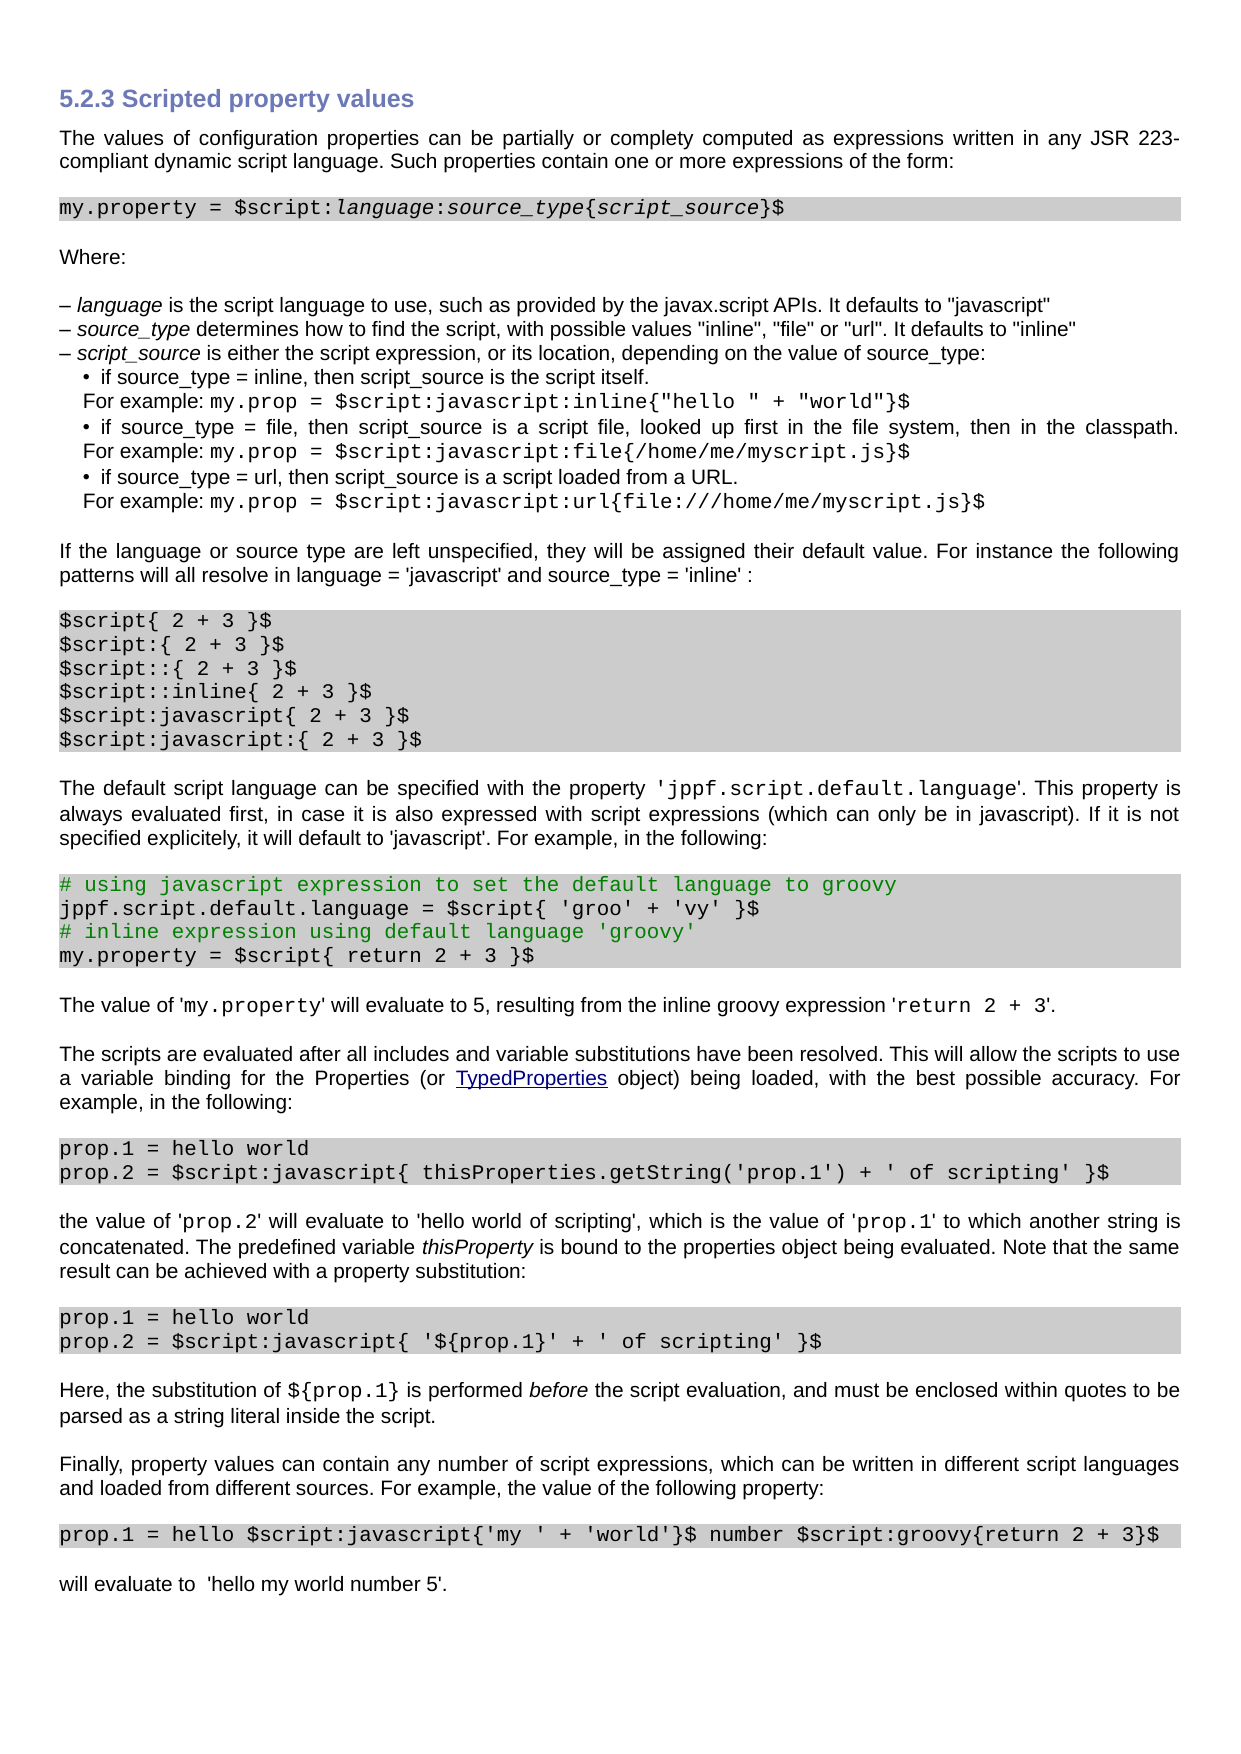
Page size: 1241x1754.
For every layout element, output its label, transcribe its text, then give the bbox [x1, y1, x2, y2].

list if source_type = file, then script_source is a script file, looked up first in the file system, then in the classpath. For example: my.prop = $script:javascript:file{/home/me/myscript.js}$ [83, 415, 1181, 465]
text my.property = $script{ return 2 + 3 }$ [59, 945, 1181, 968]
text my.property = $script:language:source_type{script_source}$ [59, 197, 1181, 221]
text # using javascript expression to set the default language to groovy [59, 874, 1181, 898]
list script_source is either the script expression, or its location, depending on the value of source_type: [59, 341, 1181, 365]
text prop.1 = hello world [59, 1138, 1181, 1162]
text prop.1 = hello world [59, 1307, 1181, 1331]
list if source_type = url, then script_source is a script loaded from a URL. For example: my.prop = $script:javascript:url{file:///home/me/myscript.js}$ [83, 465, 1181, 514]
text $script::{ 2 + 3 }$ [59, 658, 1181, 681]
text If the language or source type are left unspecified, they will be assigned their default value. For instance the following patterns will all resolve in language = 'javascript' and source_type = 'inline' : [59, 538, 1181, 586]
text $script:{ 2 + 3 }$ [59, 634, 1181, 658]
text Where: [59, 245, 1181, 269]
text will evaluate to 'hello my world number 5'. [59, 1572, 1181, 1596]
list language is the script language to use, such as provided by the javax.script APIs. It defaults to "javascript" [59, 293, 1181, 317]
list if source_type = inline, then script_source is the script itself. For example: my.prop = $script:javascript:inline{"hello " + "world"}$ [83, 365, 1181, 415]
text Finally, property values can contain any number of script expressions, which can be written in different script languages and loaded from different sources. For example, the value of the following property: [59, 1452, 1181, 1500]
text prop.2 = $script:javascript{ thisProperties.getString('prop.1') + ' of scripting' }$ [59, 1162, 1181, 1185]
text $script{ 2 + 3 }$ [59, 610, 1181, 634]
text jppf.script.default.language = $script{ 'groo' + 'vy' }$ [59, 898, 1181, 921]
text The default script language can be specified with the property 'jppf.script.default.language'. This property is always evaluated first, in case it is also expressed with script expressions (which can only be in javascript). If it is not specified explicitely, it will default to 'javascript'. For example, in the following: [59, 776, 1181, 850]
text prop.1 = hello $script:javascript{'my ' + 'world'}$ number $script:groovy{return 2 + 3}$ [59, 1524, 1181, 1548]
text # inline expression using default language 'groovy' [59, 921, 1181, 945]
text $script:javascript:{ 2 + 3 }$ [59, 729, 1181, 752]
text The values of configuration properties can be partially or complety computed as expressions written in any JSR 223-compliant dynamic script language. Such properties contain one or more expressions of the form: [59, 125, 1181, 173]
text The value of 'my.property' will evaluate to 5, resulting from the inline groovy expression 'return 2 + 3'. [59, 992, 1181, 1018]
list source_type determines how to find the script, with possible values "inline", "file" or "url". It defaults to "inline" [59, 317, 1181, 341]
text the value of 'prop.2' will evaluate to 'hello world of scripting', which is the value of 'prop.1' to which another string is concatenated. The predefined variable thisProperty is bound to the properties object being evaluated. Note that the same result can be achieved with a property substitution: [59, 1209, 1181, 1283]
text prop.2 = $script:javascript{ '${prop.1}' + ' of scripting' }$ [59, 1331, 1181, 1354]
text Here, the substitution of ${prop.1} is performed before the script evaluation, and must be enclosed within quotes to be parsed as a string literal inside the script. [59, 1378, 1181, 1428]
text The scripts are evaluated after all includes and variable substitutions have been resolved. This will allow the scripts to use a variable binding for the Properties (or TypedProperties object) being loaded, with the best possible accuracy. For example, in the following: [59, 1042, 1181, 1114]
text $script::inline{ 2 + 3 }$ [59, 681, 1181, 705]
subtitle Scripted property values [59, 84, 1181, 113]
text $script:javascript{ 2 + 3 }$ [59, 705, 1181, 729]
